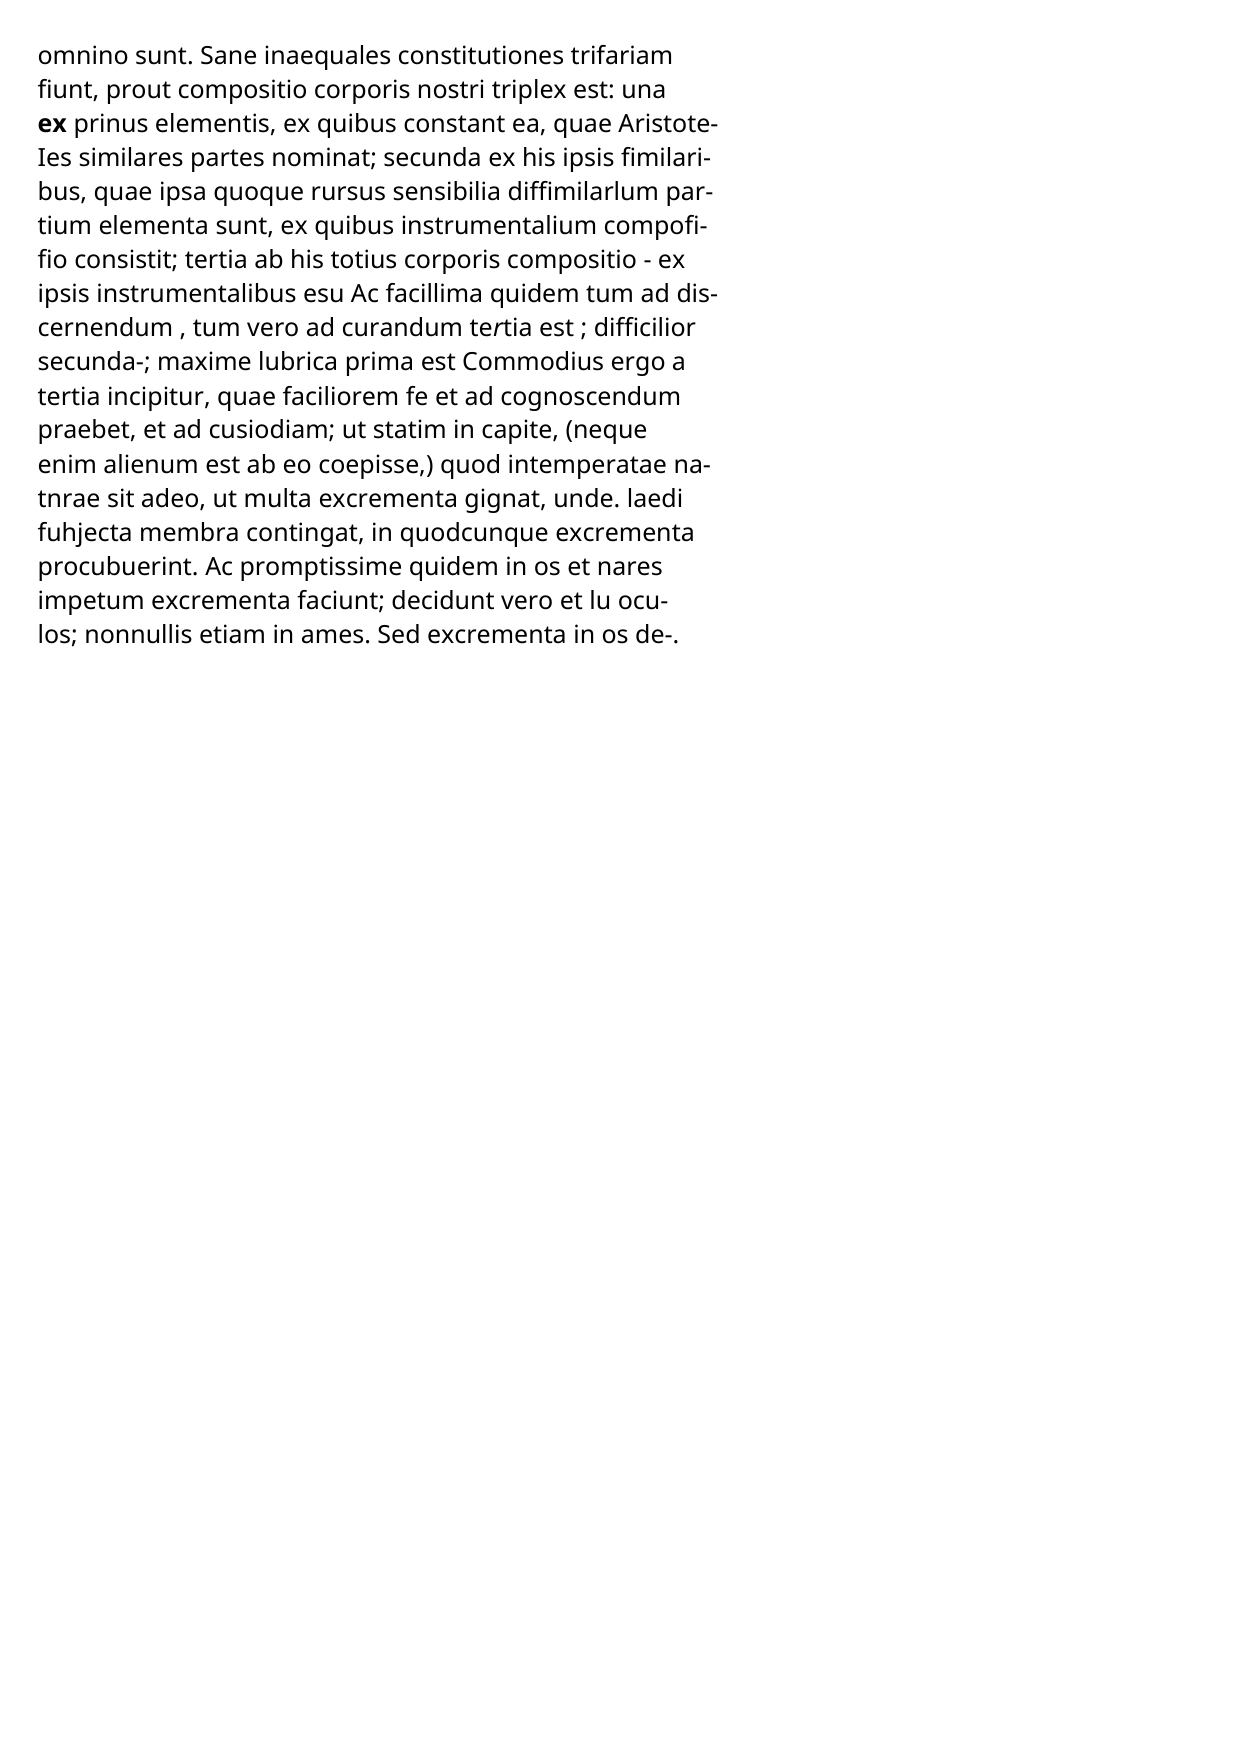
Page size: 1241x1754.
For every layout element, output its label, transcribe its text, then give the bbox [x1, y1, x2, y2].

text omnino sunt. Sane inaequales constitutiones trifariam fiunt, prout compositio corporis nostri triplex est: una ex prinus elementis, ex quibus constant ea, quae Aristote- Ies similares partes nominat; secunda ex his ipsis fimilari- bus, quae ipsa quoque rursus sensibilia diffimilarlum par- tium elementa sunt, ex quibus instrumentalium compofi- fio consistit; tertia ab his totius corporis compositio - ex ipsis instrumentalibus esu Ac facillima quidem tum ad dis- cernendum , tum vero ad curandum tertia est ; difficilior secunda-; maxime lubrica prima est Commodius ergo a tertia incipitur, quae faciliorem fe et ad cognoscendum praebet, et ad cusiodiam; ut statim in capite, (neque enim alienum est ab eo coepisse,) quod intemperatae na- tnrae sit adeo, ut multa excrementa gignat, unde. laedi fuhjecta membra contingat, in quodcunque excrementa procubuerint. Ac promptissime quidem in os et nares impetum excrementa faciunt; decidunt vero et lu ocu- los; nonnullis etiam in ames. Sed excrementa in os de-. [37, 37, 1203, 651]
